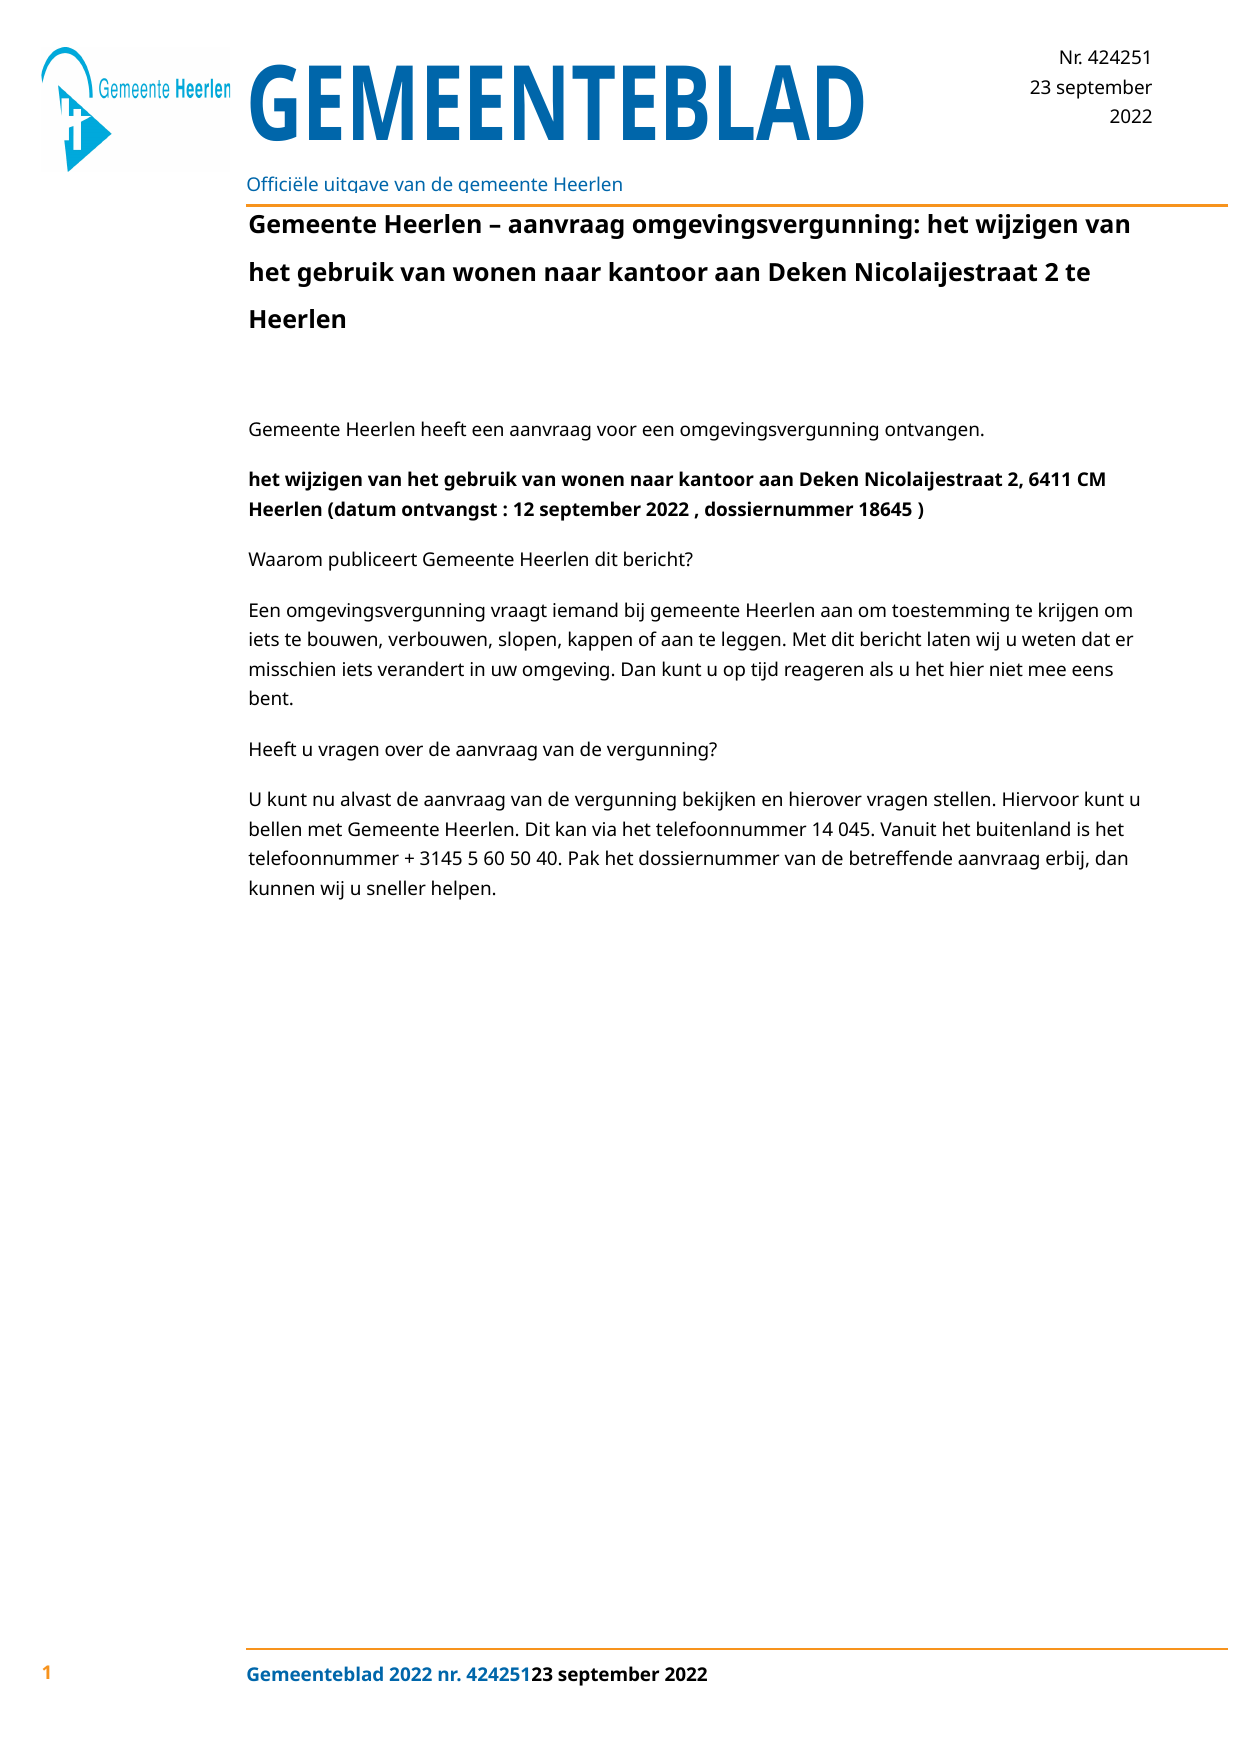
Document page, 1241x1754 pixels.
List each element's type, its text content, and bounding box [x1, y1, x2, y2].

text U kunt nu alvast de aanvraag van de vergunning bekijken en hierover vragen stellen. Hiervoor kunt u bellen met Gemeente Heerlen. Dit kan via het telefoonnummer 14 045. Vanuit het buitenland is het telefoonnummer + 3145 5 60 50 40. Pak het dossiernummer van de betreffende aanvraag erbij, dan kunnen wij u sneller helpen. [248, 786, 1152, 901]
text Een omgevingsvergunning vraagt iemand bij gemeente Heerlen aan om toestemming te krijgen om iets te bouwen, verbouwen, slopen, kappen of aan te leggen. Met dit bericht laten wij u weten dat er misschien iets verandert in uw omgeving. Dan kunt u op tijd reageren als u het hier niet mee eens bent. [248, 597, 1152, 711]
text Gemeente Heerlen heeft een aanvraag voor een omgevingsvergunning ontvangen. [248, 416, 1152, 442]
picture [41, 47, 59, 70]
text het wijzigen van het gebruik van wonen naar kantoor aan Deken Nicolaijestraat 2, 6411 CM Heerlen (datum ontvangst : 12 september 2022 , dossiernummer 18645 ) [248, 466, 1152, 522]
text Waarom publiceert Gemeente Heerlen dit bericht? [248, 546, 1152, 572]
picture [41, 47, 231, 172]
text Gemeente Heerlen – aanvraag omgevingsvergunning: het wijzigen van het gebruik van wonen naar kantoor aan Deken Nicolaijestraat 2 te Heerlen [248, 207, 1152, 336]
text Heeft u vragen over de aanvraag van de vergunning? [248, 736, 1152, 762]
